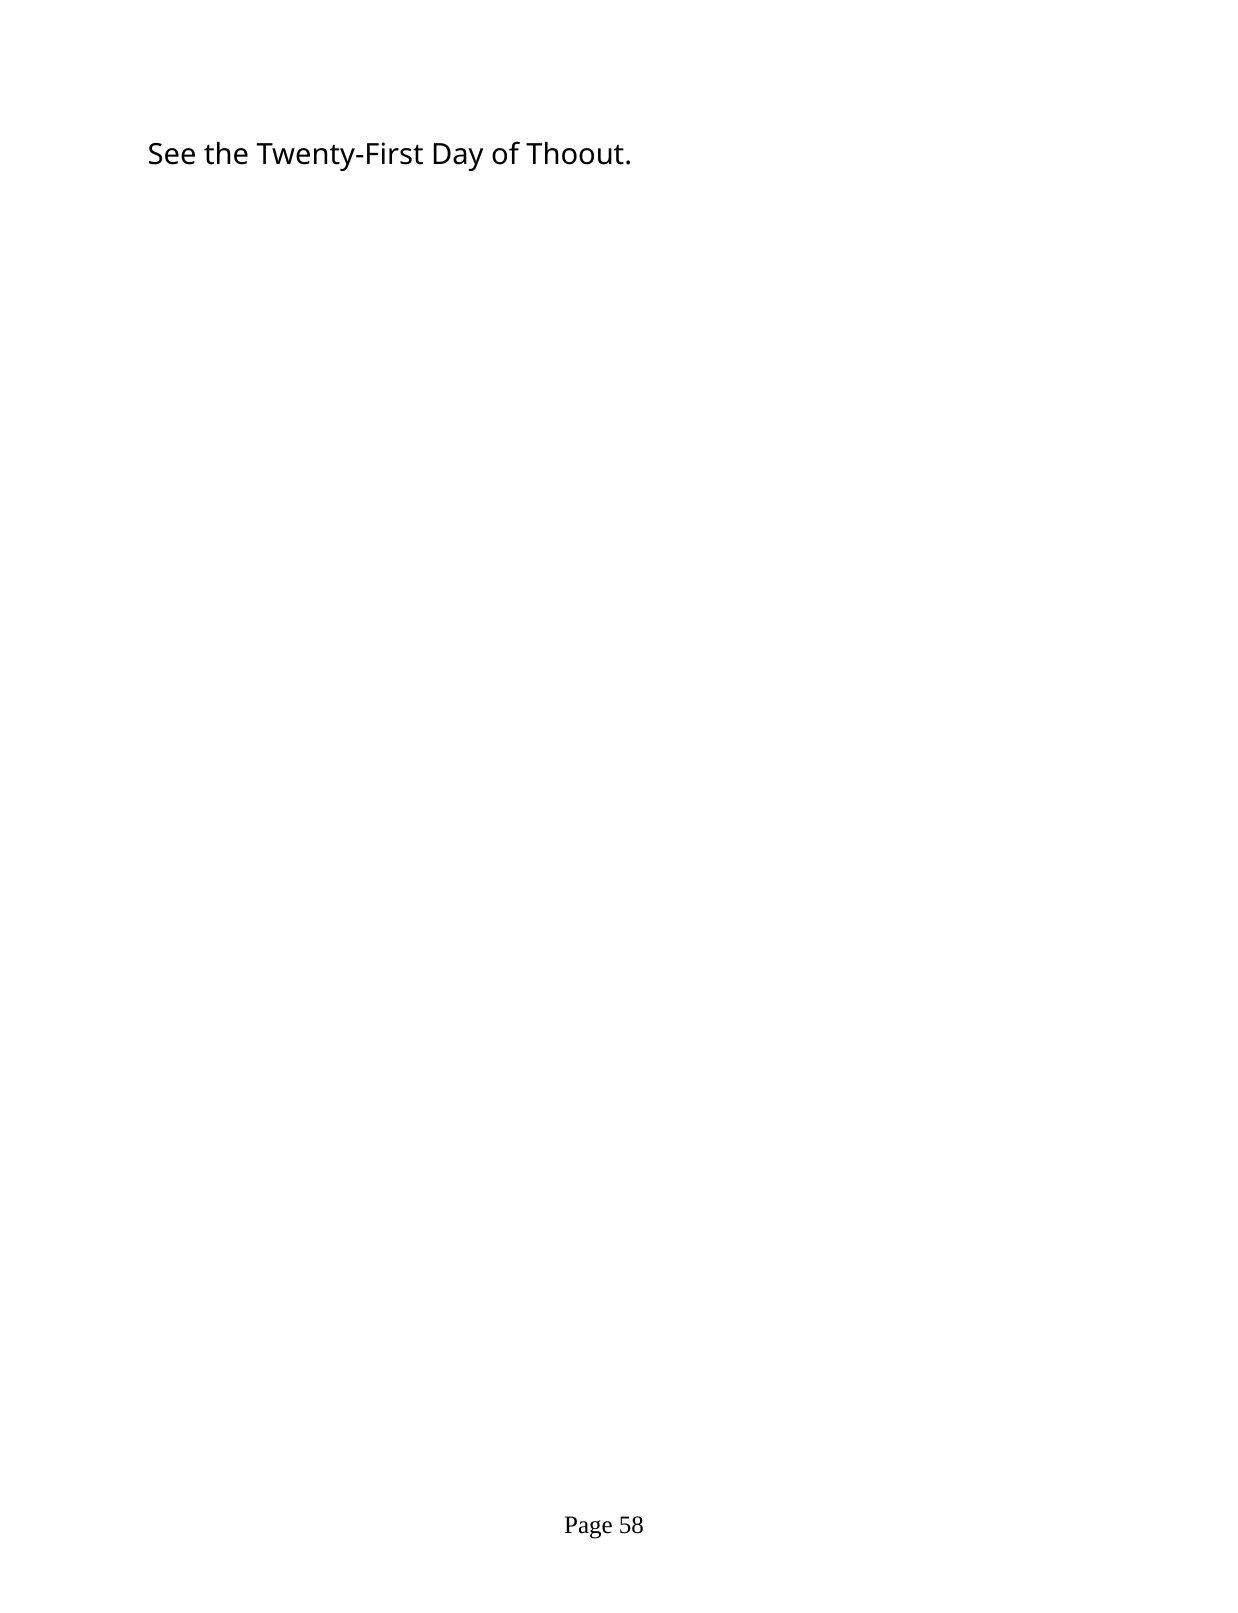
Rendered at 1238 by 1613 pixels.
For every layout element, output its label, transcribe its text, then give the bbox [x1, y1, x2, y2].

text See the Twenty-First Day of Thoout. [73, 133, 1134, 173]
